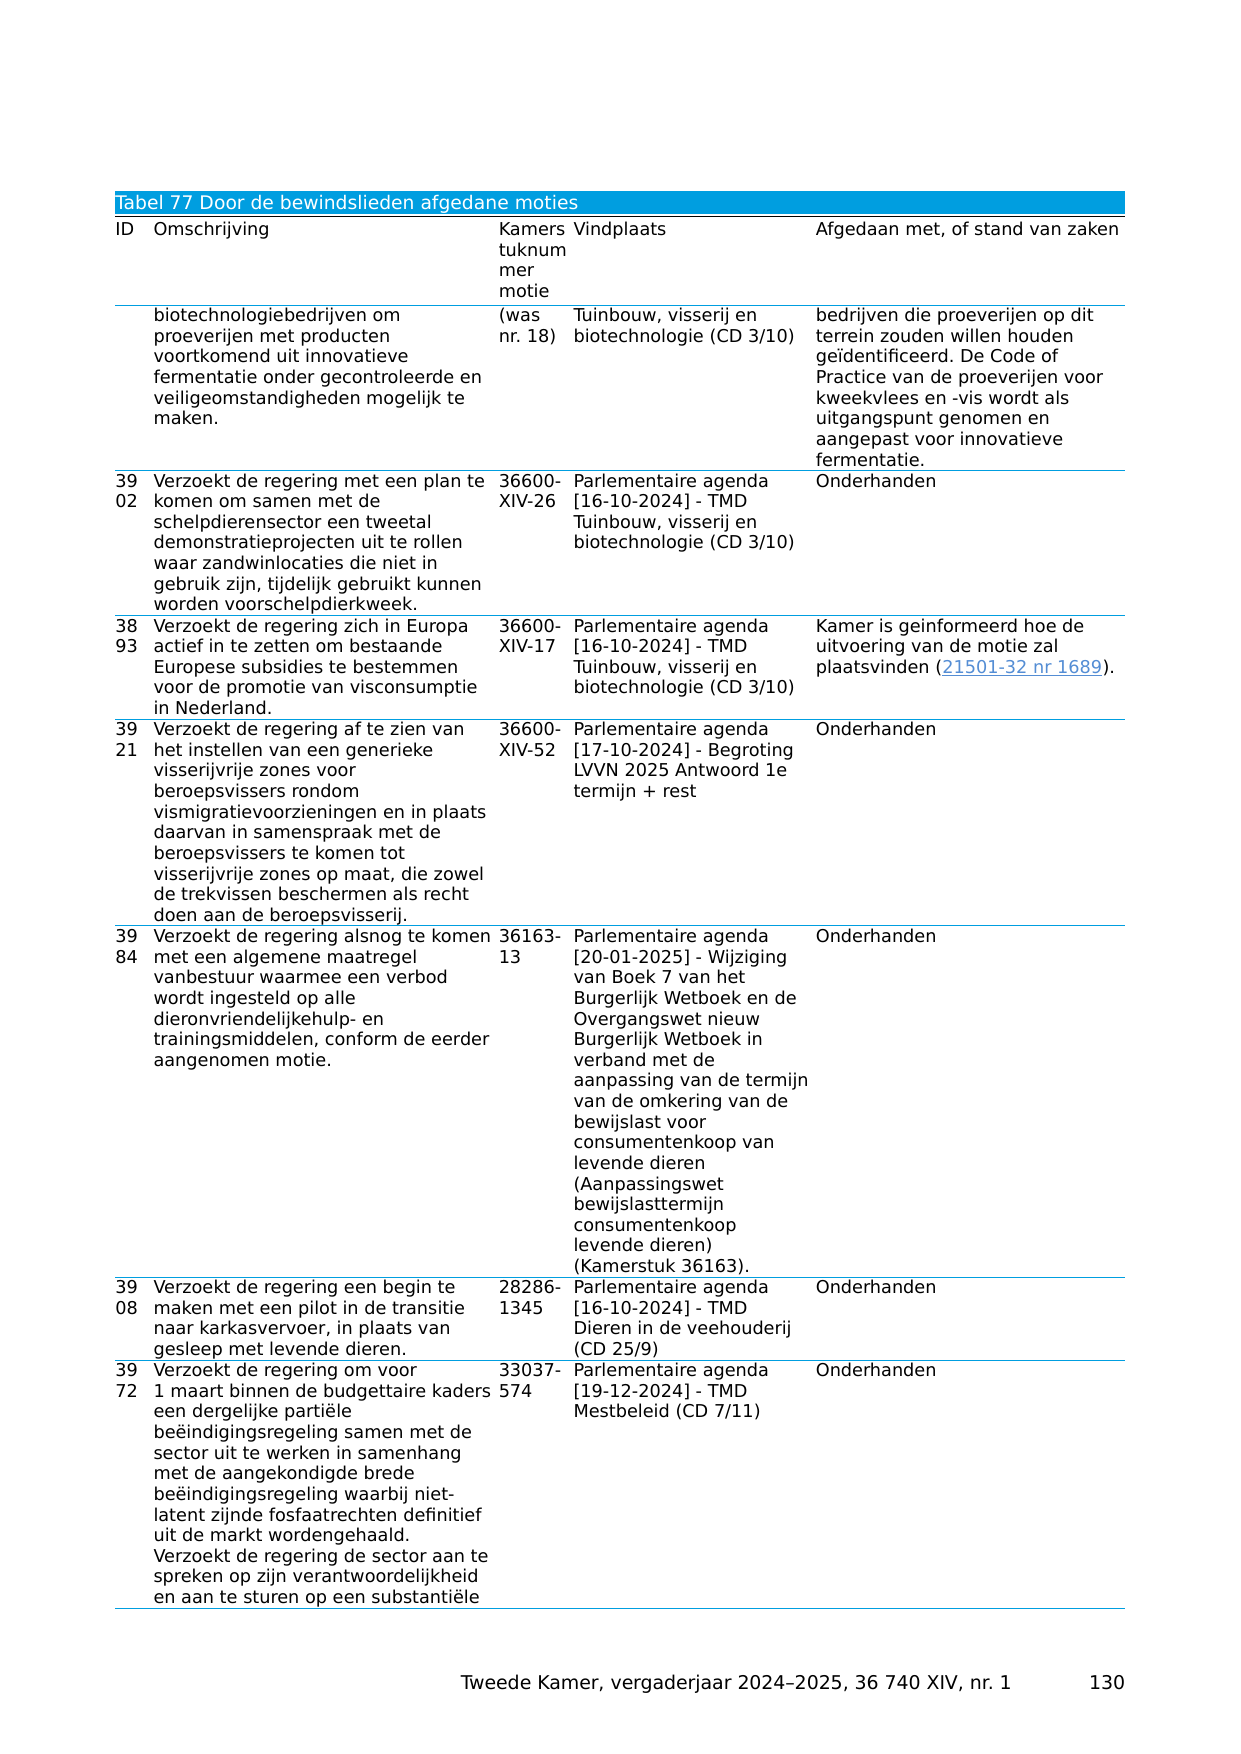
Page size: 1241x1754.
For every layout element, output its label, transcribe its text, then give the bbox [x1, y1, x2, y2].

table_cell Parlementaire agenda [19-12-2024] - TMD Mestbeleid (CD 7/11) [570, 1361, 813, 1608]
table_cell ID [115, 217, 150, 304]
table_cell 36600-XIV-17 [496, 616, 570, 719]
table_cell 3893 [115, 616, 150, 719]
table_cell Kamerstuknummer motie [496, 217, 570, 304]
table_cell Parlementaire agenda [16-10-2024] - TMD Tuinbouw, visserij en biotechnologie (CD 3/10) [570, 616, 813, 719]
table_cell Verzoekt de regering een begin te maken met een pilot in de transitie naar karkasvervoer, in plaats van gesleep met levende dieren. [150, 1278, 496, 1359]
table_cell Vindplaats [570, 217, 813, 304]
table_cell Afgedaan met, of stand van zaken [813, 217, 1125, 304]
table_cell Onderhanden [813, 926, 1125, 1277]
table_cell Parlementaire agenda [20-01-2025] - Wijziging van Boek 7 van het Burgerlijk Wetboek en de Overgangswet nieuw Burgerlijk Wetboek in verband met de aanpassing van de termijn van de omkering van de bewijslast voor consumentenkoop van levende dieren (Aanpassingswet bewijslasttermijn consumentenkoop levende dieren) (Kamerstuk 36163). [570, 926, 813, 1277]
table_cell Parlementaire agenda [17-10-2024] - Begroting LVVN 2025 Antwoord 1e termijn + rest [570, 720, 813, 925]
table_cell Verzoekt de regering zich in Europa actief in te zetten om bestaande Europese subsidies te bestemmen voor de promotie van visconsumptie in Nederland. [150, 616, 496, 719]
table_cell Kamer is geinformeerd hoe de uitvoering van de motie zal plaatsvinden (21501-32 nr 1689). [813, 616, 1125, 719]
table_cell Parlementaire agenda [16-10-2024] - TMD Tuinbouw, visserij en biotechnologie (CD 3/10) [570, 471, 813, 615]
table_cell Parlementaire agenda [16-10-2024] - TMD Dieren in de veehouderij (CD 25/9) [570, 1278, 813, 1359]
table_cell Onderhanden [813, 1361, 1125, 1608]
table_cell Tuinbouw, visserij en biotechnologie (CD 3/10) [570, 306, 813, 470]
table_cell Omschrijving [150, 217, 496, 304]
table_cell 3984 [115, 926, 150, 1277]
table_cell 28286-1345 [496, 1278, 570, 1359]
table_cell Verzoekt de regering af te zien van het instellen van een generieke visserijvrije zones voor beroepsvissers rondom vismigratievoorzieningen en in plaats daarvan in samenspraak met de beroepsvissers te komen tot visserijvrije zones op maat, die zowel de trekvissen beschermen als recht doen aan de beroepsvisserij. [150, 720, 496, 925]
table_cell 3972 [115, 1361, 150, 1608]
table_cell [115, 306, 150, 470]
table_cell Verzoekt de regering met een plan te komen om samen met de schelpdierensector een tweetal demonstratieprojecten uit te rollen waar zandwinlocaties die niet in gebruik zijn, tijdelijk gebruikt kunnen worden voorschelpdierkweek. [150, 471, 496, 615]
table_cell Onderhanden [813, 1278, 1125, 1359]
table_cell Onderhanden [813, 720, 1125, 925]
table_cell biotechnologiebedrijven om proeverijen met producten voortkomend uit innovatieve fermentatie onder gecontroleerde en veiligeomstandigheden mogelijk te maken. [150, 306, 496, 470]
table_cell 36600-XIV-26 [496, 471, 570, 615]
table_cell 3921 [115, 720, 150, 925]
table_cell bedrijven die proeverijen op dit terrein zouden willen houden geïdentificeerd. De Code of Practice van de proeverijen voor kweekvlees en -vis wordt als uitgangspunt genomen en aangepast voor innovatieve fermentatie. [813, 306, 1125, 470]
table_cell 33037-574 [496, 1361, 570, 1608]
table_cell Verzoekt de regering alsnog te komen met een algemene maatregel vanbestuur waarmee een verbod wordt ingesteld op alle dieronvriendelijkehulp- en trainingsmiddelen, conform de eerder aangenomen motie. [150, 926, 496, 1277]
table_cell 3902 [115, 471, 150, 615]
table_cell (was nr. 18) [496, 306, 570, 470]
table_cell 36600-XIV-52 [496, 720, 570, 925]
table_cell Verzoekt de regering om voor 1 maart binnen de budgettaire kaders een dergelijke partiële beëindigingsregeling samen met de sector uit te werken in samenhang met de aangekondigde brede beëindigingsregeling waarbij niet-latent zijnde fosfaatrechten definitief uit de markt wordengehaald. Verzoekt de regering de sector aan te spreken op zijn verantwoordelijkheid en aan te sturen op een substantiële [150, 1361, 496, 1608]
table_cell Onderhanden [813, 471, 1125, 615]
table_cell 3908 [115, 1278, 150, 1359]
table_cell 36163-13 [496, 926, 570, 1277]
